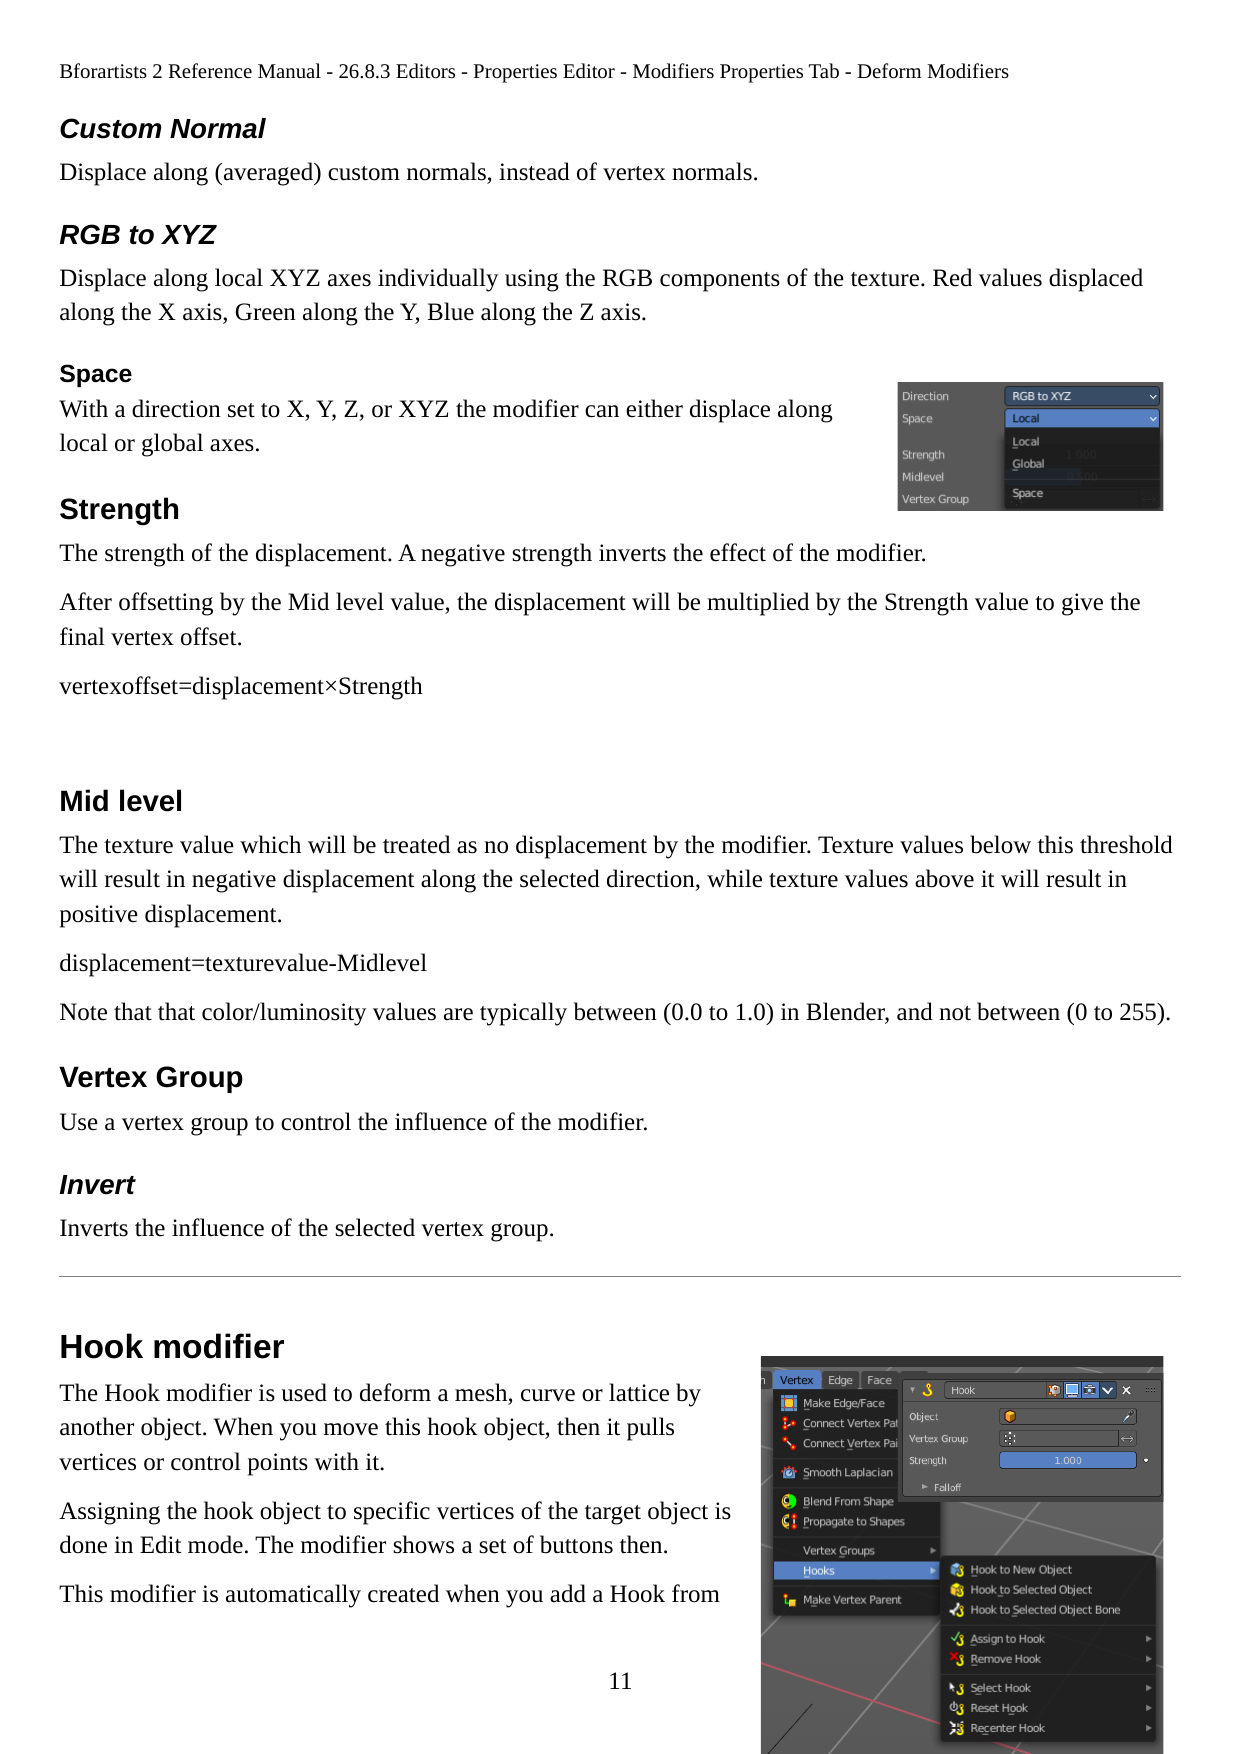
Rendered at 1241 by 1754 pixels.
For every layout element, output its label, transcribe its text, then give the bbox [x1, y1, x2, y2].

text Displace along (averaged) custom normals, instead of vertex normals. [59, 157, 1181, 186]
text Note that that color/luminosity values are typically between (0.0 to 1.0) in Blender, and not between (0 to 255). [59, 997, 1181, 1026]
text After offsetting by the Mid level value, the displacement will be multiplied by the Strength value to give the final vertex offset. [59, 587, 1181, 650]
picture [760, 1356, 1164, 1754]
subtitle Vertex Group [59, 1060, 1181, 1094]
subtitle Strength [59, 492, 1181, 526]
text The strength of the displacement. A negative strength inverts the effect of the modifier. [59, 538, 1181, 567]
text The Hook modifier is used to deform a mesh, curve or lattice by another object. When you move this hook object, then it pulls vertices or control points with it. [59, 1378, 760, 1476]
text Inverts the influence of the selected vertex group. [59, 1213, 1181, 1241]
text With a direction set to X, Y, Z, or XYZ the modifier can either displace along local or global axes. [59, 394, 897, 457]
text This modifier is automatically created when you add a Hook from [59, 1579, 760, 1608]
text The texture value which will be treated as no displacement by the modifier. Texture values below this threshold will result in negative displacement along the selected direction, while texture values above it will result in positive displacement. [59, 830, 1181, 927]
subtitle RGB to XYZ [59, 218, 1181, 250]
subtitle Custom Normal [59, 113, 1181, 144]
subtitle Hook modifier [59, 1327, 1181, 1365]
subtitle Invert [59, 1168, 1181, 1200]
text displacement=texturevalue-Midlevel [59, 948, 1181, 976]
text Assigning the hook object to specific vertices of the target object is done in Edit mode. The modifier shows a set of buttons then. [59, 1496, 760, 1559]
subtitle Space [59, 359, 1181, 387]
picture [897, 382, 1164, 511]
subtitle Mid level [59, 783, 1181, 817]
text vertexoffset=displacement×Strength [59, 671, 1181, 699]
text Displace along local XYZ axes individually using the RGB components of the texture. Red values displaced along the X axis, Green along the Y, Blue along the Z axis. [59, 263, 1181, 326]
text Use a vertex group to control the influence of the modifier. [59, 1107, 1181, 1135]
